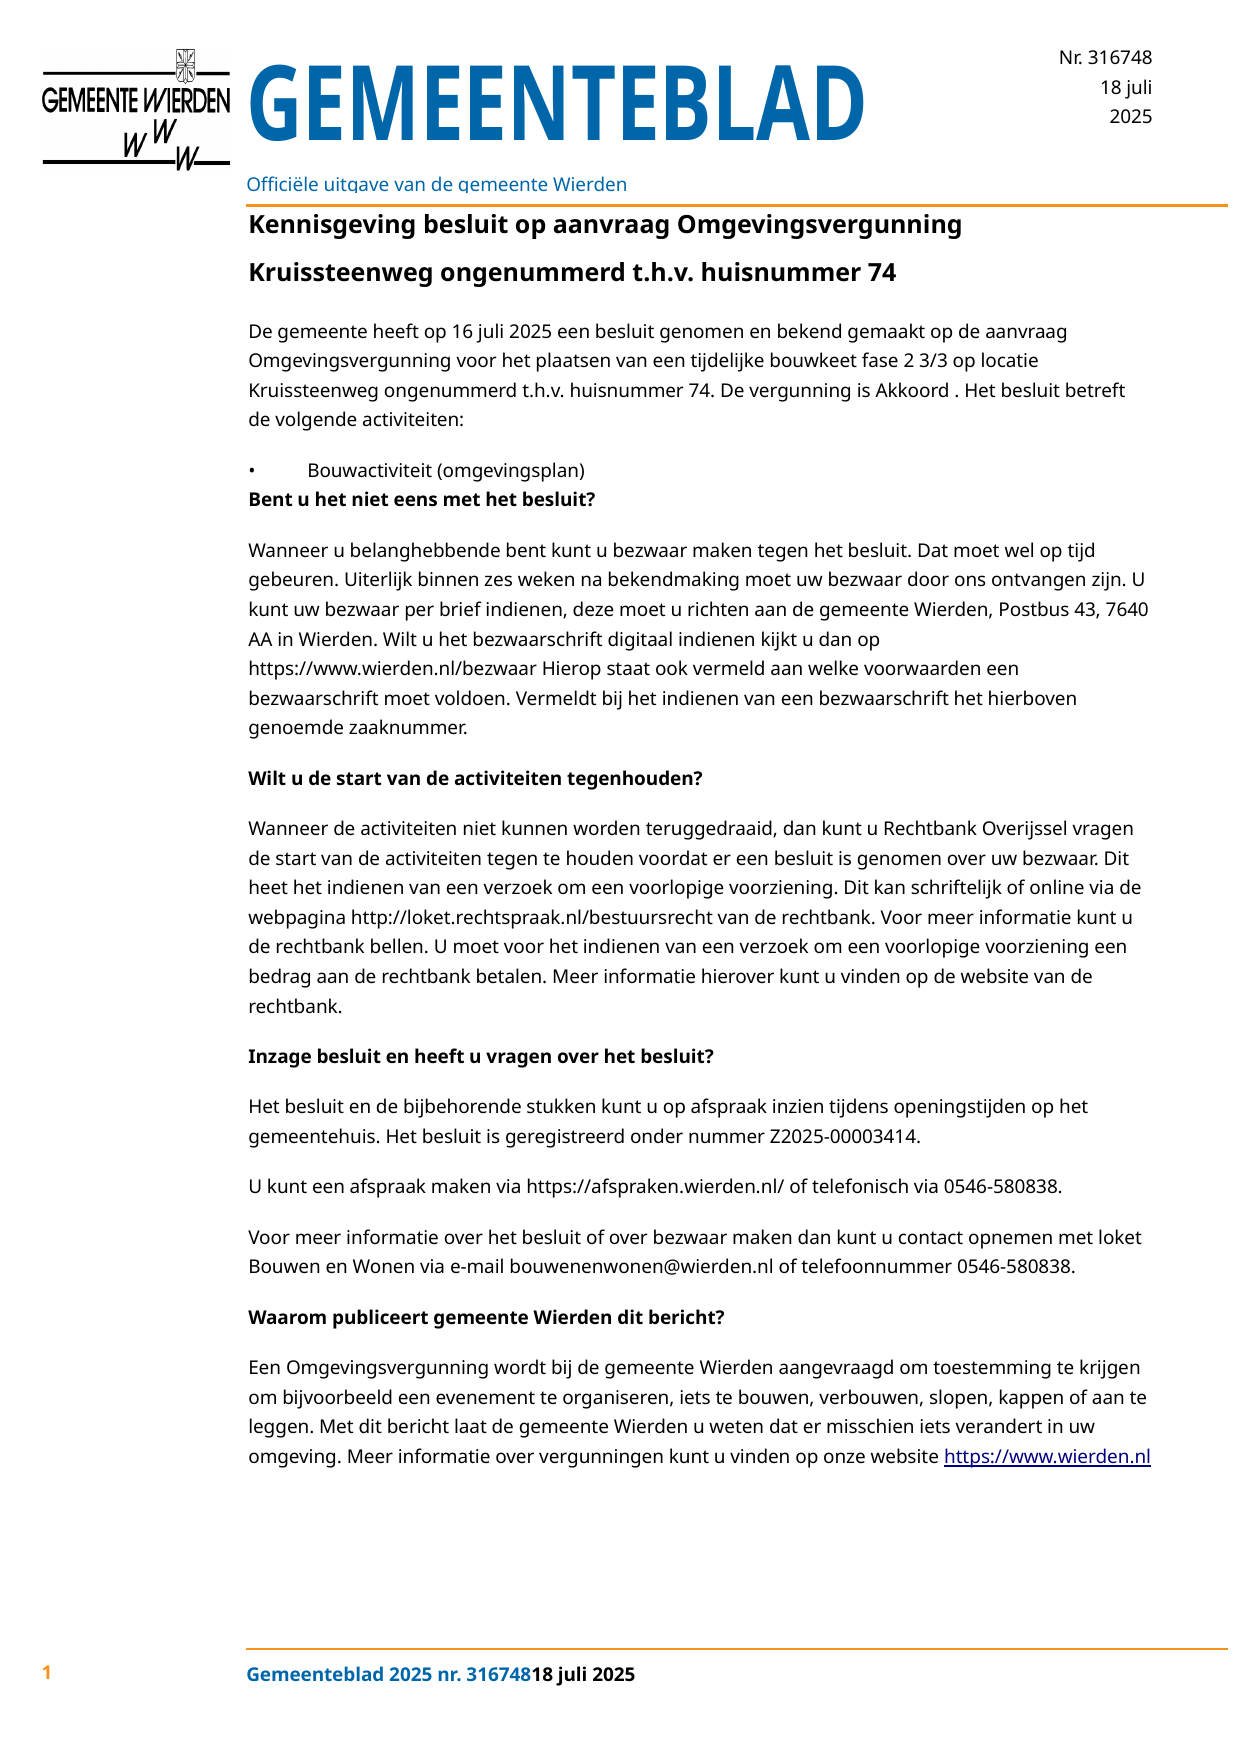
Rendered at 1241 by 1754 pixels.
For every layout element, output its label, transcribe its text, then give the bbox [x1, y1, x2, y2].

text Voor meer informatie over het besluit of over bezwaar maken dan kunt u contact opnemen met loket Bouwen en Wonen via e-mail bouwenenwonen@wierden.nl of telefoonnummer 0546-580838. [248, 1224, 1152, 1279]
list Bouwactiviteit (omgevingsplan) [248, 457, 1152, 483]
text Kennisgeving besluit op aanvraag Omgevingsvergunning Kruissteenweg ongenummerd t.h.v. huisnummer 74 [248, 207, 1152, 288]
text Het besluit en de bijbehorende stukken kunt u op afspraak inzien tijdens openingstijden op het gemeentehuis. Het besluit is geregistreerd onder nummer Z2025-00003414. [248, 1094, 1152, 1149]
text Een Omgevingsvergunning wordt bij de gemeente Wierden aangevraagd om toestemming te krijgen om bijvoorbeeld een evenement te organiseren, iets te bouwen, verbouwen, slopen, kappen of aan te leggen. Met dit bericht laat de gemeente Wierden u weten dat er misschien iets verandert in uw omgeving. Meer informatie over vergunningen kunt u vinden op onze website https://www.wierden.nl [248, 1354, 1152, 1469]
picture [41, 47, 231, 172]
text Inzage besluit en heeft u vragen over het besluit? [248, 1043, 1152, 1069]
text Waarom publiceert gemeente Wierden dit bericht? [248, 1304, 1152, 1330]
text De gemeente heeft op 16 juli 2025 een besluit genomen en bekend gemaakt op de aanvraag Omgevingsvergunning voor het plaatsen van een tijdelijke bouwkeet fase 2 3/3 op locatie Kruissteenweg ongenummerd t.h.v. huisnummer 74. De vergunning is Akkoord . Het besluit betreft de volgende activiteiten: [248, 318, 1152, 432]
text Bent u het niet eens met het besluit? [248, 487, 1152, 512]
text Wanneer de activiteiten niet kunnen worden teruggedraaid, dan kunt u Rechtbank Overijssel vragen de start van de activiteiten tegen te houden voordat er een besluit is genomen over uw bezwaar. Dit heet het indienen van een verzoek om een voorlopige voorziening. Dit kan schriftelijk of online via de webpagina http://loket.rechtspraak.nl/bestuursrecht van de rechtbank. Voor meer informatie kunt u de rechtbank bellen. U moet voor het indienen van een verzoek om een voorlopige voorziening een bedrag aan de rechtbank betalen. Meer informatie hierover kunt u vinden op de website van de rechtbank. [248, 815, 1152, 1019]
text U kunt een afspraak maken via https://afspraken.wierden.nl/ of telefonisch via 0546-580838. [248, 1174, 1152, 1199]
text Wilt u de start van de activiteiten tegenhouden? [248, 765, 1152, 791]
text Wanneer u belanghebbende bent kunt u bezwaar maken tegen het besluit. Dat moet wel op tijd gebeuren. Uiterlijk binnen zes weken na bekendmaking moet uw bezwaar door ons ontvangen zijn. U kunt uw bezwaar per brief indienen, deze moet u richten aan de gemeente Wierden, Postbus 43, 7640 AA in Wierden. Wilt u het bezwaarschrift digitaal indienen kijkt u dan op https://www.wierden.nl/bezwaar Hierop staat ook vermeld aan welke voorwaarden een bezwaarschrift moet voldoen. Vermeldt bij het indienen van een bezwaarschrift het hierboven genoemde zaaknummer. [248, 537, 1152, 740]
